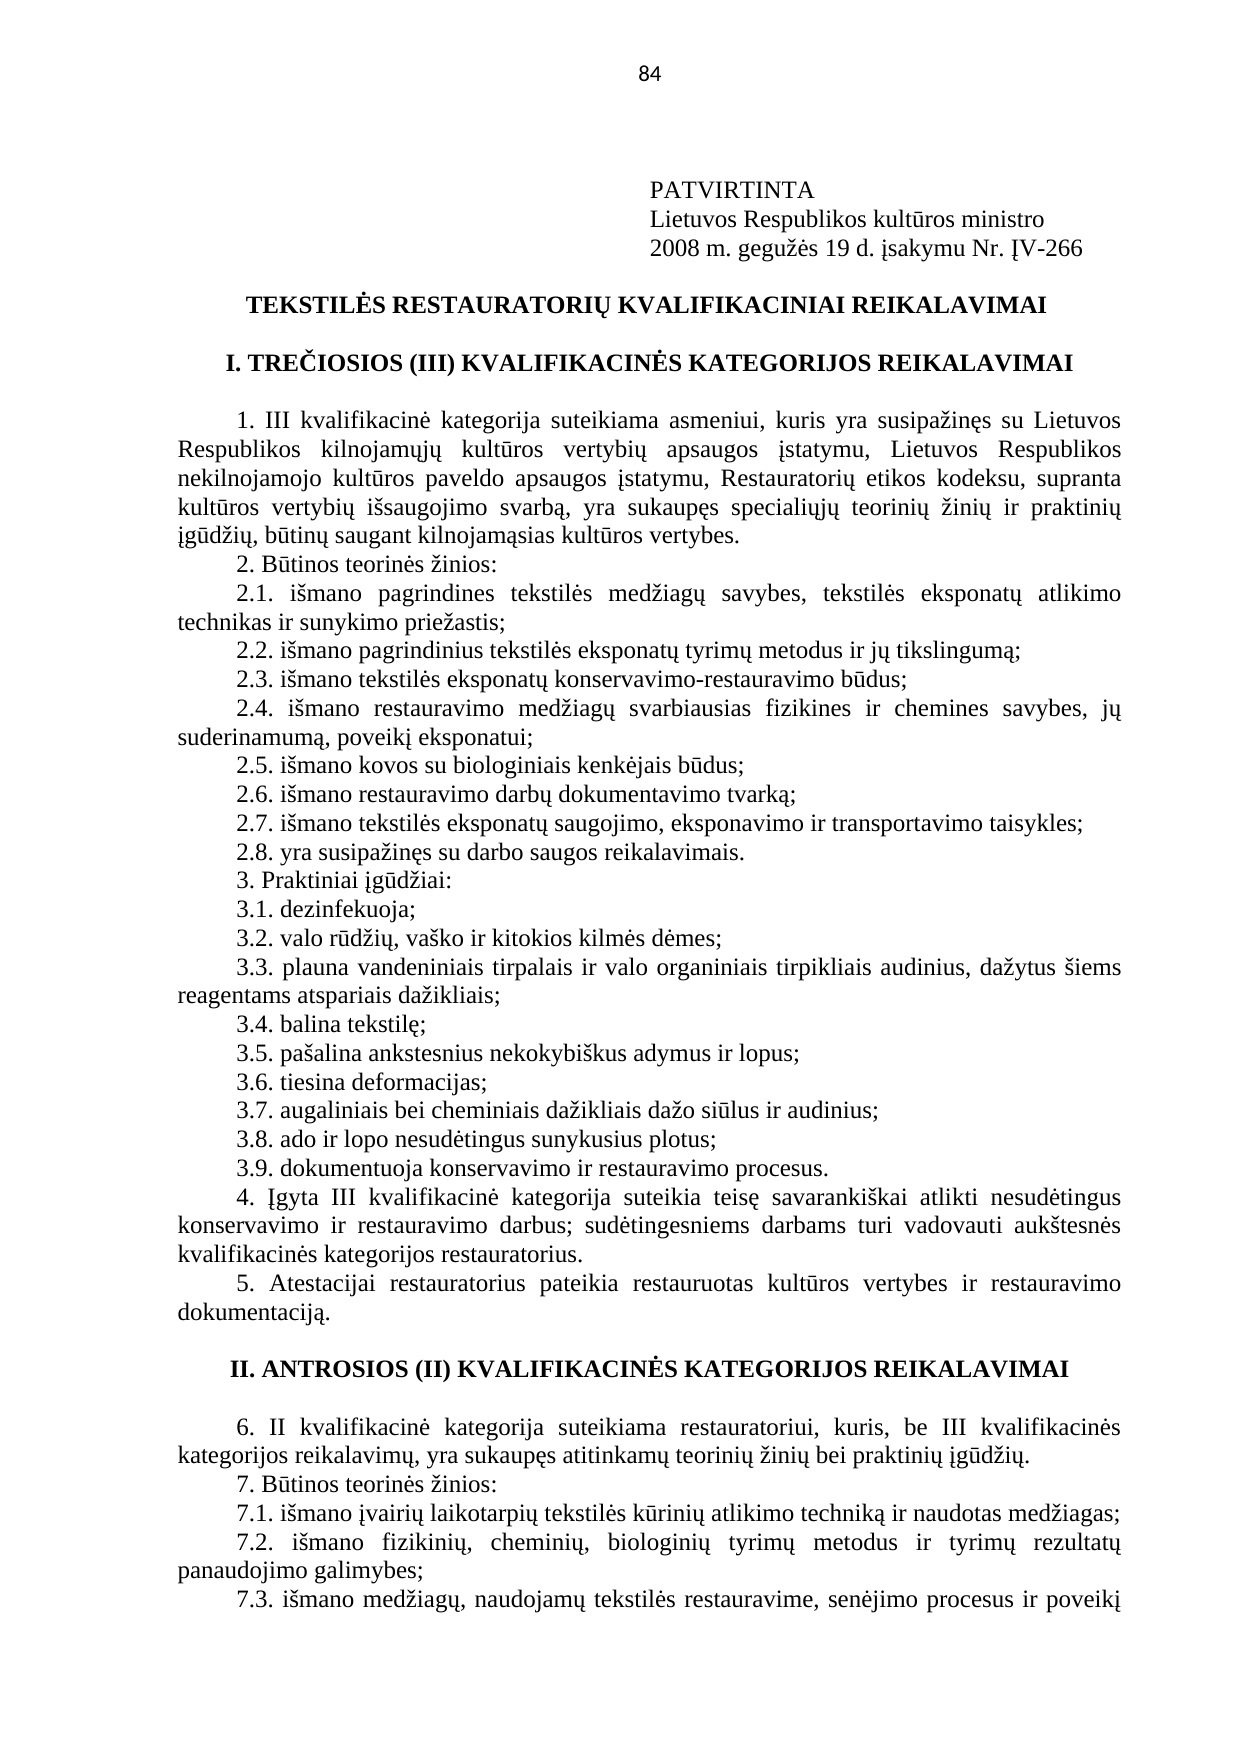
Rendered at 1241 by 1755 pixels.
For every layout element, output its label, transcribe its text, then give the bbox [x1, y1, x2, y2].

text I. TREČIOSIOS (III) KVALIFIKACINĖS KATEGORIJOS REIKALAVIMAI [177, 348, 1122, 377]
text 7.3. išmano medžiagų, naudojamų tekstilės restauravime, senėjimo procesus ir poveikį [177, 1584, 1122, 1613]
text 7.1. išmano įvairių laikotarpių tekstilės kūrinių atlikimo techniką ir naudotas medžiagas; [177, 1498, 1122, 1527]
text 7. Būtinos teorinės žinios: [177, 1469, 1122, 1498]
text 3. Praktiniai įgūdžiai: [177, 866, 1122, 894]
text 3.3. plauna vandeniniais tirpalais ir valo organiniais tirpikliais audinius, dažytus šiems reagentams atspariais dažikliais; [177, 952, 1122, 1009]
text 3.5. pašalina ankstesnius nekokybiškus adymus ir lopus; [177, 1038, 1122, 1067]
text 2.2. išmano pagrindinius tekstilės eksponatų tyrimų metodus ir jų tikslingumą; [177, 636, 1122, 664]
text 3.9. dokumentuoja konservavimo ir restauravimo procesus. [177, 1153, 1122, 1182]
text 2008 m. gegužės 19 d. įsakymu Nr. ĮV-266 [649, 233, 1122, 262]
text 3.4. balina tekstilę; [177, 1009, 1122, 1038]
text 5. Atestacijai restauratorius pateikia restauruotas kultūros vertybes ir restauravimo dokumentaciją. [177, 1268, 1122, 1326]
text 3.8. ado ir lopo nesudėtingus sunykusius plotus; [177, 1124, 1122, 1153]
text II. ANTROSIOS (II) KVALIFIKACINĖS KATEGORIJOS REIKALAVIMAI [177, 1354, 1122, 1383]
text 6. II kvalifikacinė kategorija suteikiama restauratoriui, kuris, be III kvalifikacinės kategorijos reikalavimų, yra sukaupęs atitinkamų teorinių žinių bei praktinių įgūdžių. [177, 1412, 1122, 1469]
text 2.7. išmano tekstilės eksponatų saugojimo, eksponavimo ir transportavimo taisykles; [177, 808, 1122, 837]
text 2.3. išmano tekstilės eksponatų konservavimo-restauravimo būdus; [177, 664, 1122, 693]
text 1. III kvalifikacinė kategorija suteikiama asmeniui, kuris yra susipažinęs su Lietuvos Respublikos kilnojamųjų kultūros vertybių apsaugos įstatymu, Lietuvos Respublikos nekilnojamojo kultūros paveldo apsaugos įstatymu, Restauratorių etikos kodeksu, supranta kultūros vertybių išsaugojimo svarbą, yra sukaupęs specialiųjų teorinių žinių ir praktinių įgūdžių, būtinų saugant kilnojamąsias kultūros vertybes. [177, 406, 1122, 549]
text Lietuvos Respublikos kultūros ministro [649, 204, 1122, 233]
text 7.2. išmano fizikinių, cheminių, biologinių tyrimų metodus ir tyrimų rezultatų panaudojimo galimybes; [177, 1527, 1122, 1584]
text 2.8. yra susipažinęs su darbo saugos reikalavimais. [177, 837, 1122, 866]
text PATVIRTINTA [649, 176, 1122, 204]
text 2.4. išmano restauravimo medžiagų svarbiausias fizikines ir chemines savybes, jų suderinamumą, poveikį eksponatui; [177, 693, 1122, 751]
text 2.6. išmano restauravimo darbų dokumentavimo tvarką; [177, 779, 1122, 808]
text 2.1. išmano pagrindines tekstilės medžiagų savybes, tekstilės eksponatų atlikimo technikas ir sunykimo priežastis; [177, 578, 1122, 636]
text 4. Įgyta III kvalifikacinė kategorija suteikia teisę savarankiškai atlikti nesudėtingus konservavimo ir restauravimo darbus; sudėtingesniems darbams turi vadovauti aukštesnės kvalifikacinės kategorijos restauratorius. [177, 1182, 1122, 1268]
text 2.5. išmano kovos su biologiniais kenkėjais būdus; [177, 751, 1122, 779]
text 3.7. augaliniais bei cheminiais dažikliais dažo siūlus ir audinius; [177, 1096, 1122, 1124]
text TEKSTILĖS RESTAURATORIŲ KVALIFIKACINIAI REIKALAVIMAI [177, 291, 1122, 319]
text 3.6. tiesina deformacijas; [177, 1067, 1122, 1096]
text 3.1. dezinfekuoja; [177, 894, 1122, 923]
text 3.2. valo rūdžių, vaško ir kitokios kilmės dėmes; [177, 923, 1122, 952]
text 2. Būtinos teorinės žinios: [177, 549, 1122, 578]
